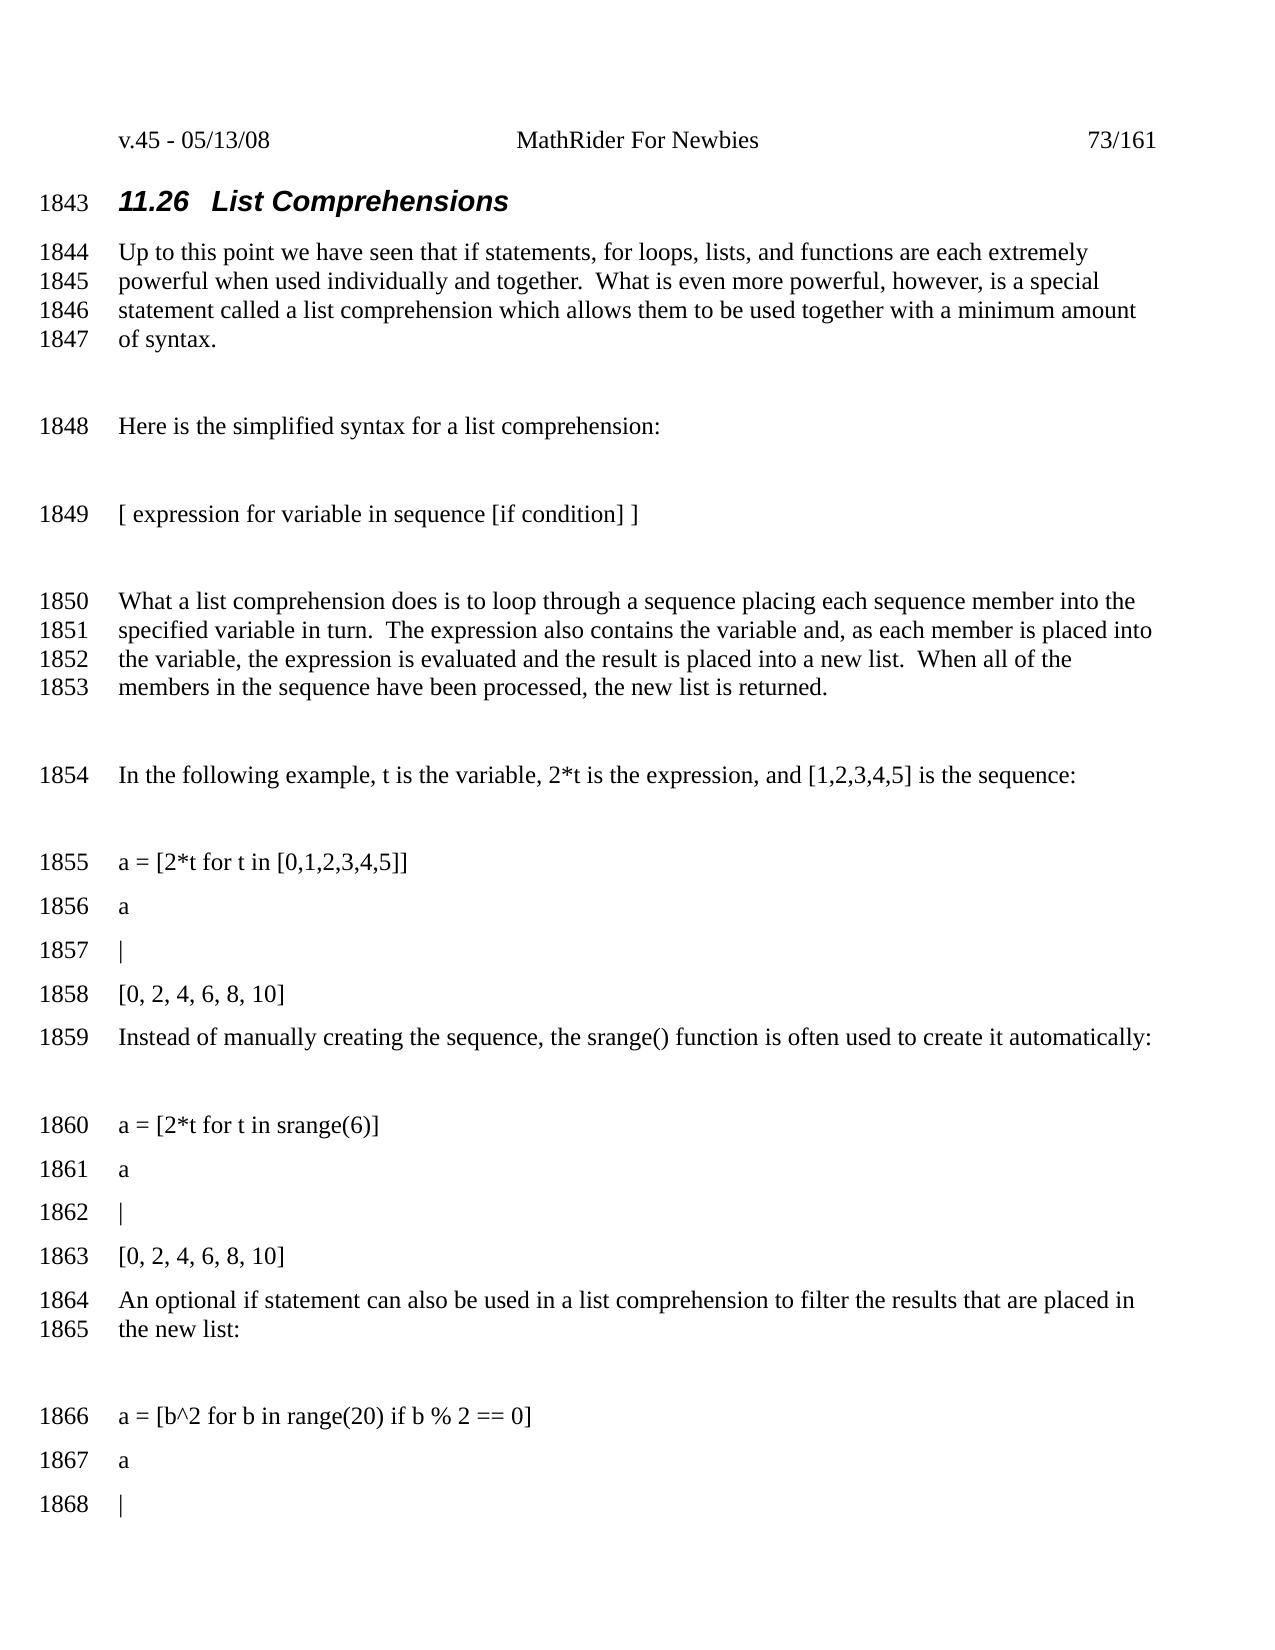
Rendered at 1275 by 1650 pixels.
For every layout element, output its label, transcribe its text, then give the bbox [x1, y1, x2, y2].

text Instead of manually creating the sequence, the srange() function is often used to create it automatically: [118, 1022, 1157, 1051]
text Here is the simplified syntax for a list comprehension: [118, 411, 1157, 440]
text Up to this point we have seen that if statements, for loops, lists, and functions are each extremely powerful when used individually and together. What is even more powerful, however, is a special statement called a list comprehension which allows them to be used together with a minimum amount of syntax. [118, 237, 1157, 352]
text a = [b^2 for b in range(20) if b % 2 == 0] [118, 1401, 1157, 1430]
text a = [2*t for t in srange(6)] [118, 1110, 1157, 1139]
text | [118, 935, 1157, 964]
subtitle List Comprehensions [118, 184, 1157, 217]
text [0, 2, 4, 6, 8, 10] [118, 1241, 1157, 1270]
text An optional if statement can also be used in a list comprehension to filter the results that are placed in the new list: [118, 1285, 1157, 1342]
text a = [2*t for t in [0,1,2,3,4,5]] [118, 847, 1157, 876]
text | [118, 1197, 1157, 1226]
text a [118, 1154, 1157, 1182]
text In the following example, t is the variable, 2*t is the expression, and [1,2,3,4,5] is the sequence: [118, 760, 1157, 789]
text What a list comprehension does is to loop through a sequence placing each sequence member into the specified variable in turn. The expression also contains the variable and, as each member is placed into the variable, the expression is evaluated and the result is placed into a new list. When all of the members in the sequence have been processed, the new list is returned. [118, 586, 1157, 701]
text a [118, 891, 1157, 920]
text [ expression for variable in sequence [if condition] ] [118, 499, 1157, 527]
text a [118, 1445, 1157, 1474]
text | [118, 1489, 1157, 1517]
text [0, 2, 4, 6, 8, 10] [118, 979, 1157, 1007]
